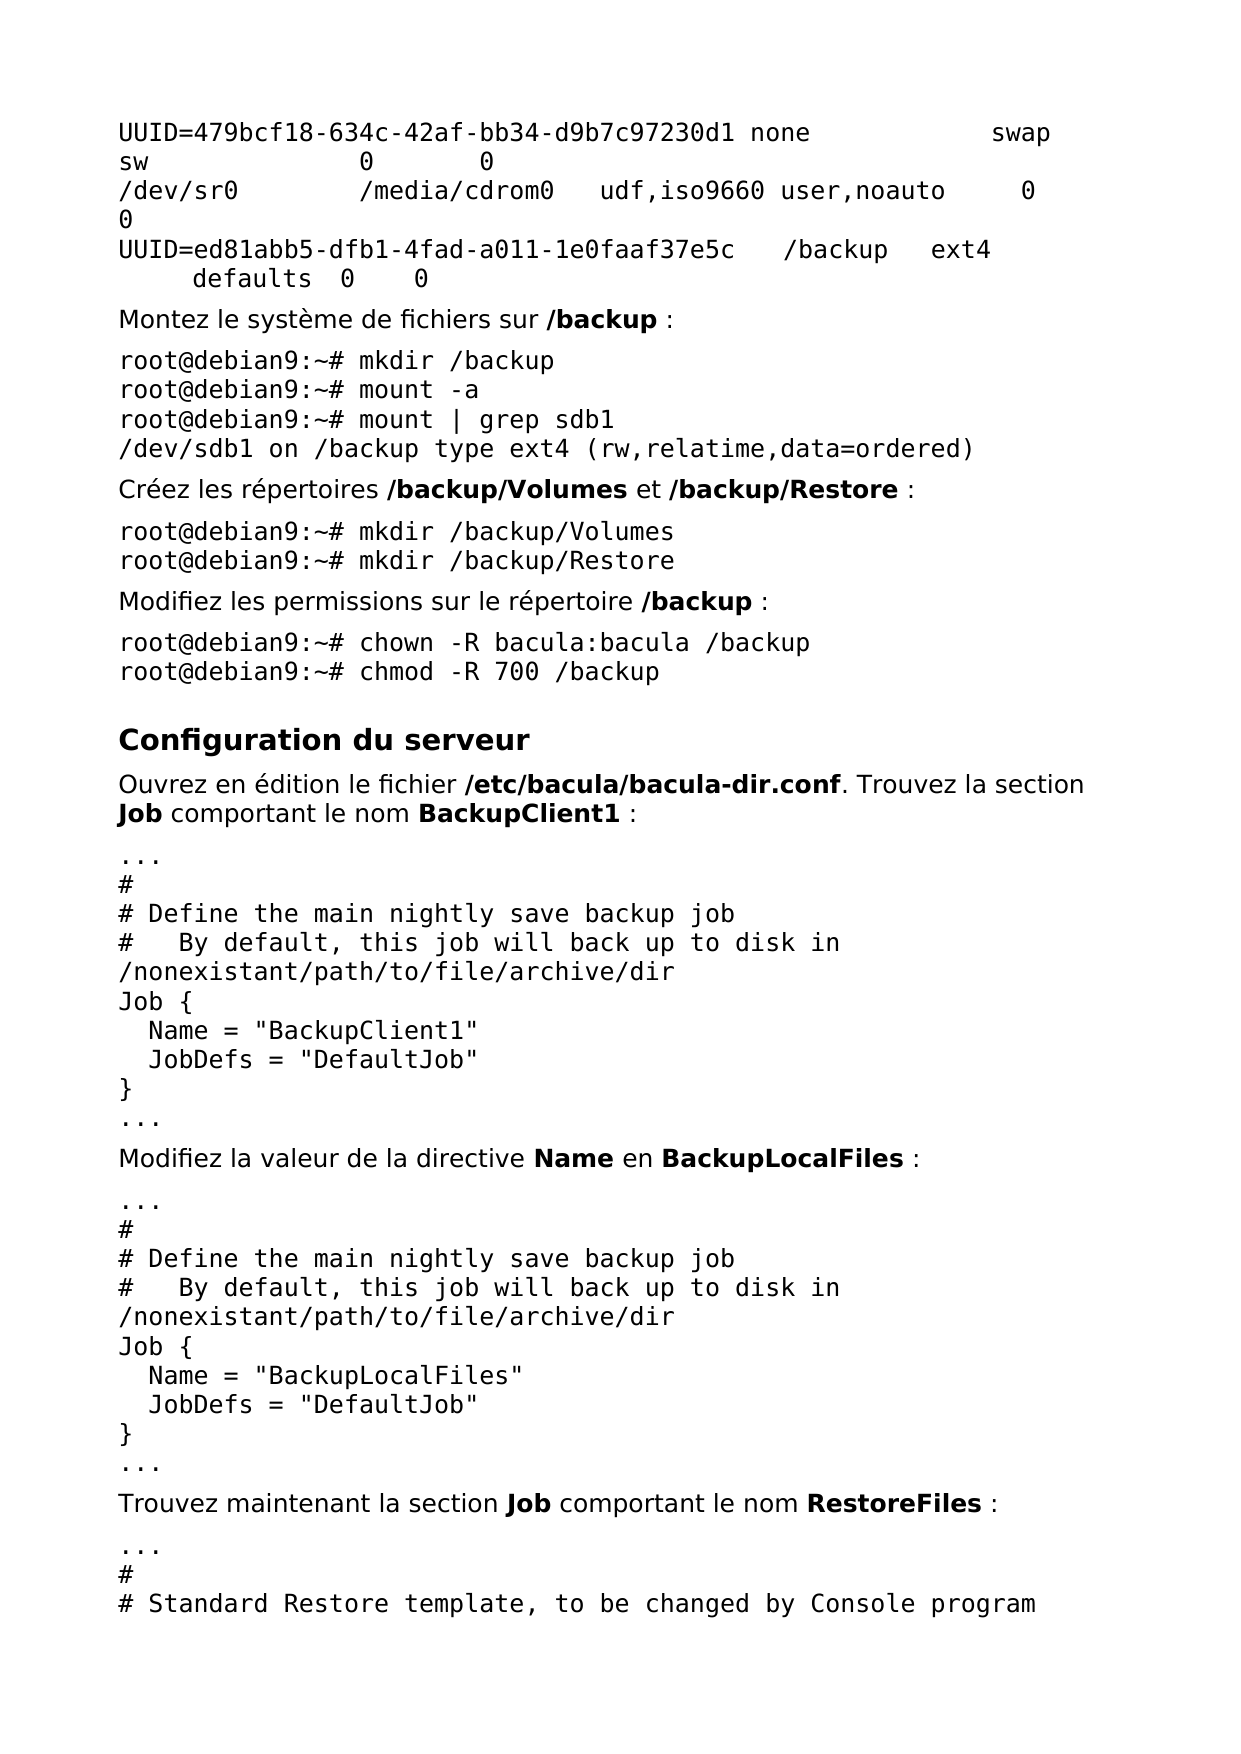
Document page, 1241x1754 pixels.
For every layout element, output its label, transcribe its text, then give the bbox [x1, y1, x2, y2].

subtitle Configuration du serveur [118, 723, 1122, 757]
text Ouvrez en édition le fichier /etc/bacula/bacula-dir.conf. Trouvez la section Job comportant le nom BackupClient1 : [118, 770, 1122, 828]
text root@debian9:~# mkdir /backup/Volumes root@debian9:~# mkdir /backup/Restore [118, 517, 1122, 575]
text Modifiez les permissions sur le répertoire /backup : [118, 587, 1122, 616]
text Montez le système de fichiers sur /backup : [118, 305, 1122, 334]
text ... # # Define the main nightly save backup job # By default, this job will back up to disk in /nonexistant/path/to/file/archive/dir Job { Name = "BackupClient1" JobDefs = "DefaultJob" } ... [118, 841, 1122, 1132]
text ... # # Standard Restore template, to be changed by Console program [118, 1531, 1122, 1618]
text root@debian9:~# chown -R bacula:bacula /backup root@debian9:~# chmod -R 700 /backup [118, 628, 1122, 687]
text ... # # Define the main nightly save backup job # By default, this job will back up to disk in /nonexistant/path/to/file/archive/dir Job { Name = "BackupLocalFiles" JobDefs = "DefaultJob" } ... [118, 1186, 1122, 1478]
text Modifiez la valeur de la directive Name en BackupLocalFiles : [118, 1144, 1122, 1173]
text root@debian9:~# mkdir /backup root@debian9:~# mount -a root@debian9:~# mount | grep sdb1 /dev/sdb1 on /backup type ext4 (rw,relatime,data=ordered) [118, 347, 1122, 463]
text UUID=479bcf18-634c-42af-bb34-d9b7c97230d1 none swap sw 0 0 /dev/sr0 /media/cdrom0 udf,iso9660 user,noauto 0 0 UUID=ed81abb5-dfb1-4fad-a011-1e0faaf37e5c /backup ext4 defaults 0 0 [118, 118, 1122, 293]
text Créez les répertoires /backup/Volumes et /backup/Restore : [118, 475, 1122, 504]
text Trouvez maintenant la section Job comportant le nom RestoreFiles : [118, 1489, 1122, 1518]
